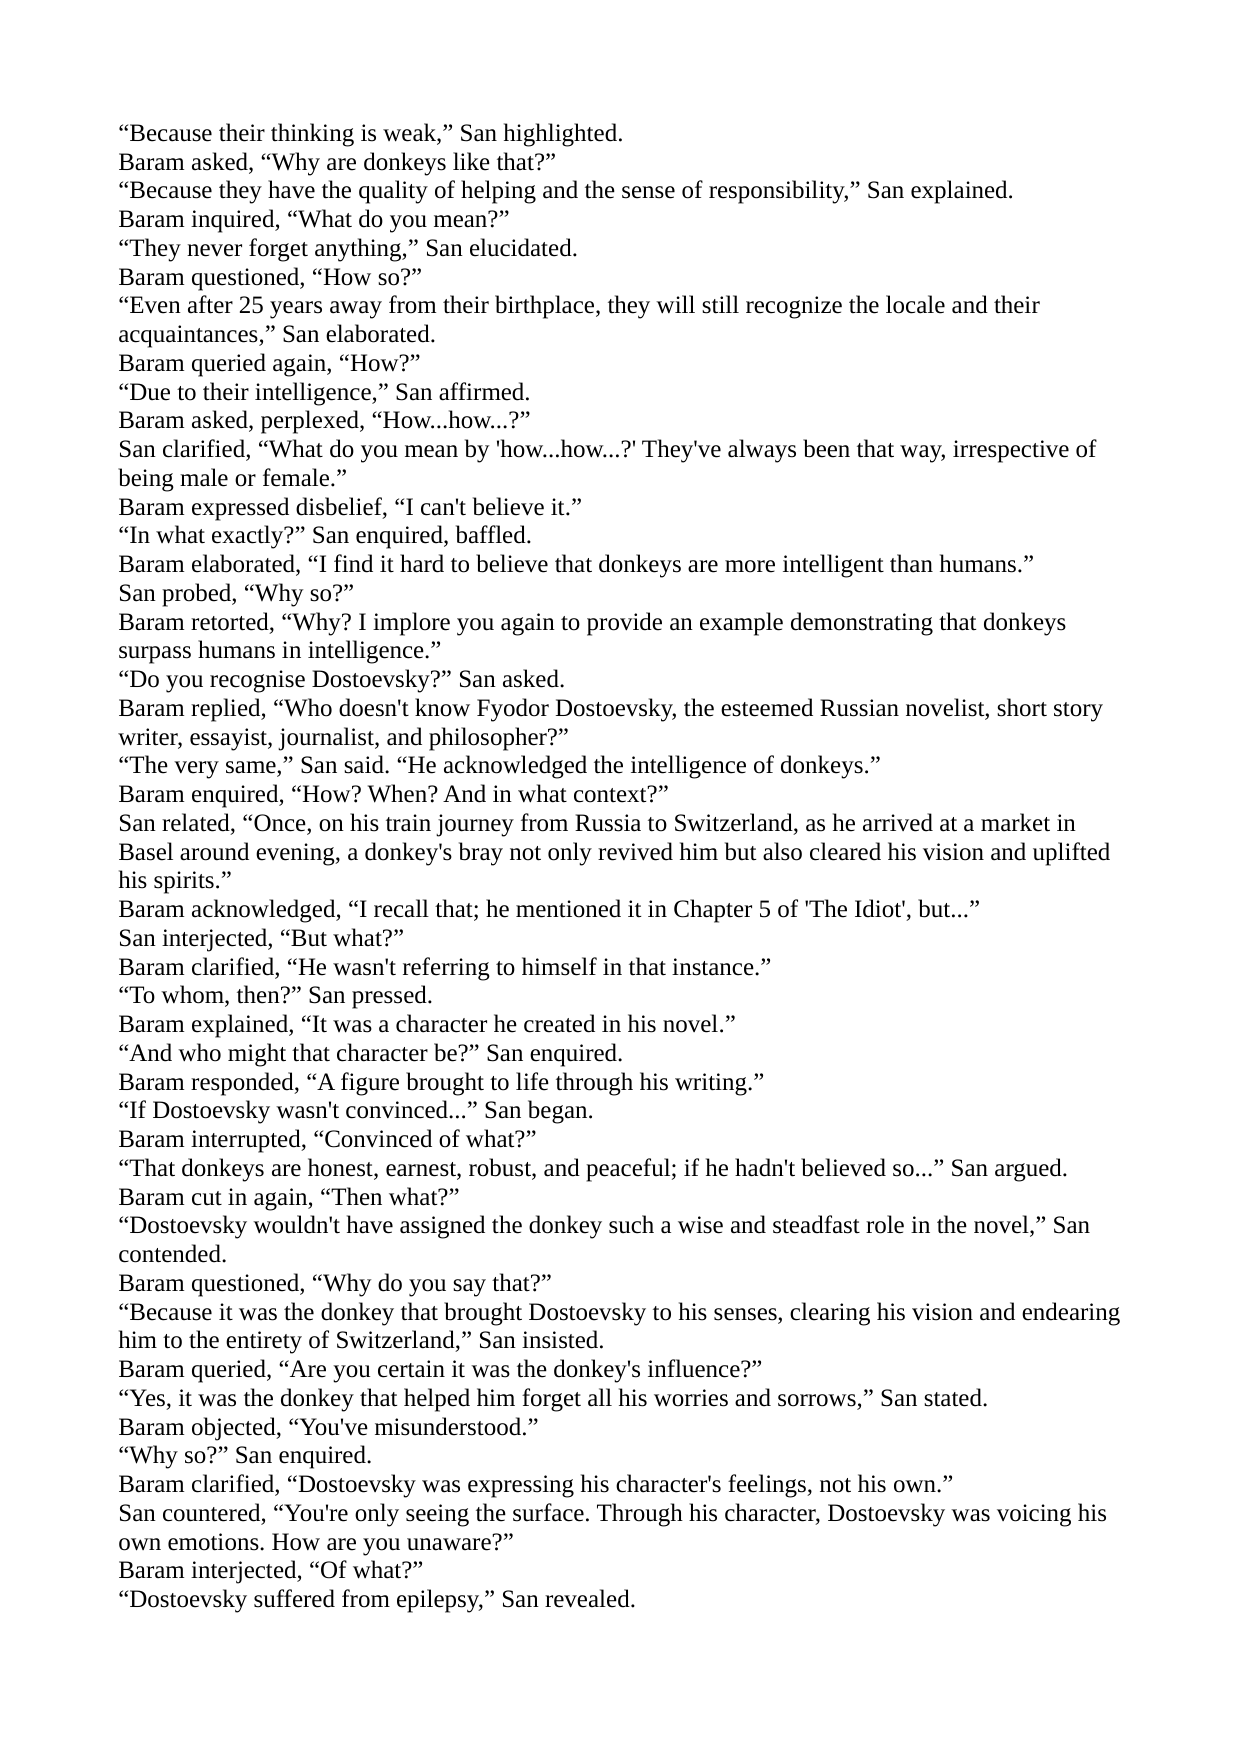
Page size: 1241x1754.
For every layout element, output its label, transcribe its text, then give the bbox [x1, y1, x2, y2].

text Baram inquired, “What do you mean?” [118, 204, 1122, 233]
text Baram explained, “It was a character he created in his novel.” [118, 1009, 1122, 1038]
text “In what exactly?” San enquired, baffled. [118, 521, 1122, 549]
text Baram questioned, “Why do you say that?” [118, 1268, 1122, 1297]
text Baram cut in again, “Then what?” [118, 1182, 1122, 1211]
text Baram clarified, “Dostoevsky was expressing his character's feelings, not his own.” [118, 1469, 1122, 1498]
text “Dostoevsky suffered from epilepsy,” San revealed. [118, 1584, 1122, 1613]
text “Because their thinking is weak,” San highlighted. [118, 118, 1122, 147]
text Baram enquired, “How? When? And in what context?” [118, 779, 1122, 808]
text “The very same,” San said. “He acknowledged the intelligence of donkeys.” [118, 751, 1122, 779]
text Baram replied, “Who doesn't know Fyodor Dostoevsky, the esteemed Russian novelist, short story writer, essayist, journalist, and philosopher?” [118, 693, 1122, 751]
text “If Dostoevsky wasn't convinced...” San began. [118, 1096, 1122, 1124]
text “Do you recognise Dostoevsky?” San asked. [118, 664, 1122, 693]
text “To whom, then?” San pressed. [118, 981, 1122, 1009]
text “Because it was the donkey that brought Dostoevsky to his senses, clearing his vision and endearing him to the entirety of Switzerland,” San insisted. [118, 1297, 1122, 1354]
text Baram retorted, “Why? I implore you again to provide an example demonstrating that donkeys surpass humans in intelligence.” [118, 607, 1122, 664]
text Baram clarified, “He wasn't referring to himself in that instance.” [118, 952, 1122, 981]
text “And who might that character be?” San enquired. [118, 1038, 1122, 1067]
text Baram questioned, “How so?” [118, 262, 1122, 291]
text Baram acknowledged, “I recall that; he mentioned it in Chapter 5 of 'The Idiot', but...” [118, 894, 1122, 923]
text “Dostoevsky wouldn't have assigned the donkey such a wise and steadfast role in the novel,” San contended. [118, 1211, 1122, 1268]
text Baram elaborated, “I find it hard to believe that donkeys are more intelligent than humans.” [118, 549, 1122, 578]
text Baram queried, “Are you certain it was the donkey's influence?” [118, 1354, 1122, 1383]
text “That donkeys are honest, earnest, robust, and peaceful; if he hadn't believed so...” San argued. [118, 1153, 1122, 1182]
text “Why so?” San enquired. [118, 1441, 1122, 1469]
text Baram expressed disbelief, “I can't believe it.” [118, 492, 1122, 521]
text “Due to their intelligence,” San affirmed. [118, 377, 1122, 406]
text Baram objected, “You've misunderstood.” [118, 1412, 1122, 1441]
text San clarified, “What do you mean by 'how...how...?' They've always been that way, irrespective of being male or female.” [118, 434, 1122, 492]
text San related, “Once, on his train journey from Russia to Switzerland, as he arrived at a market in Basel around evening, a donkey's bray not only revived him but also cleared his vision and uplifted his spirits.” [118, 808, 1122, 894]
text Baram asked, “Why are donkeys like that?” [118, 147, 1122, 176]
text Baram interrupted, “Convinced of what?” [118, 1124, 1122, 1153]
text “Because they have the quality of helping and the sense of responsibility,” San explained. [118, 176, 1122, 204]
text “Even after 25 years away from their birthplace, they will still recognize the locale and their acquaintances,” San elaborated. [118, 291, 1122, 348]
text Baram interjected, “Of what?” [118, 1556, 1122, 1584]
text San countered, “You're only seeing the surface. Through his character, Dostoevsky was voicing his own emotions. How are you unaware?” [118, 1498, 1122, 1556]
text Baram asked, perplexed, “How...how...?” [118, 406, 1122, 434]
text Baram responded, “A figure brought to life through his writing.” [118, 1067, 1122, 1096]
text Baram queried again, “How?” [118, 348, 1122, 377]
text San probed, “Why so?” [118, 578, 1122, 607]
text San interjected, “But what?” [118, 923, 1122, 952]
text “They never forget anything,” San elucidated. [118, 233, 1122, 262]
text “Yes, it was the donkey that helped him forget all his worries and sorrows,” San stated. [118, 1383, 1122, 1412]
